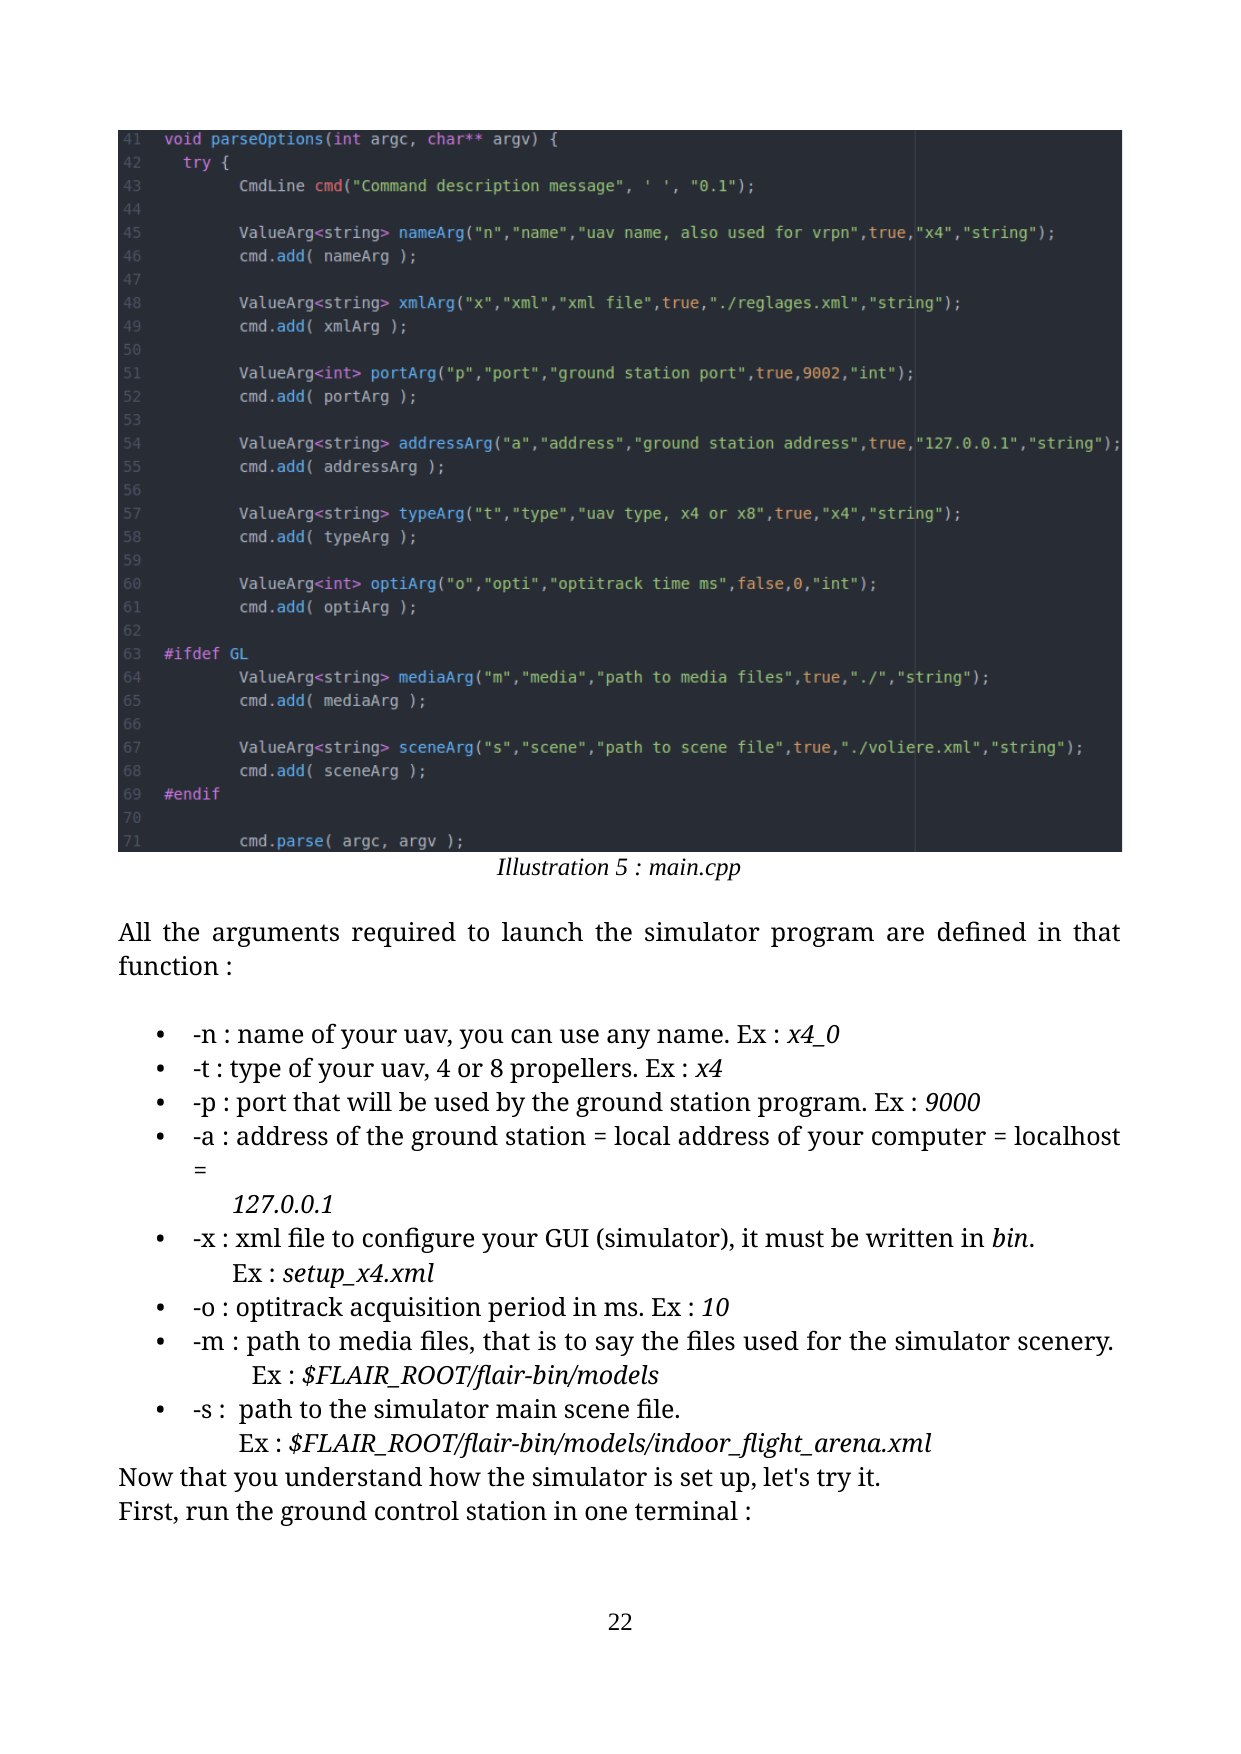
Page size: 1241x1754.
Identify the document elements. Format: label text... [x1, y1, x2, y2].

list Ex : setup_x4.xml [156, 1255, 1122, 1289]
list -o : optitrack acquisition period in ms. Ex : 10 [156, 1289, 1122, 1323]
text Illustration 5 : main.cpp [118, 852, 1122, 881]
text All the arguments required to launch the simulator program are defined in that function : [118, 914, 1122, 983]
list 127.0.0.1 [156, 1187, 1122, 1221]
text First, run the ground control station in one terminal : [118, 1494, 1122, 1528]
list -a : address of the ground station = local address of your computer = localhost = [156, 1119, 1122, 1187]
list -s : path to the simulator main scene file. [156, 1391, 1122, 1426]
list -x : xml file to configure your GUI (simulator), it must be written in bin. [156, 1221, 1122, 1255]
list Ex : $FLAIR_ROOT/flair-bin/models/indoor_flight_arena.xml [156, 1426, 1122, 1459]
list -m : path to media files, that is to say the files used for the simulator scenery. Ex : $FLAIR_ROOT/flair-bin/models [156, 1323, 1122, 1391]
list -t : type of your uav, 4 or 8 propellers. Ex : x4 [156, 1051, 1122, 1085]
list -n : name of your uav, you can use any name. Ex : x4_0 [156, 1017, 1122, 1051]
list -p : port that will be used by the ground station program. Ex : 9000 [156, 1085, 1122, 1119]
picture [118, 130, 1123, 852]
text Now that you understand how the simulator is set up, let's try it. [118, 1459, 1122, 1494]
